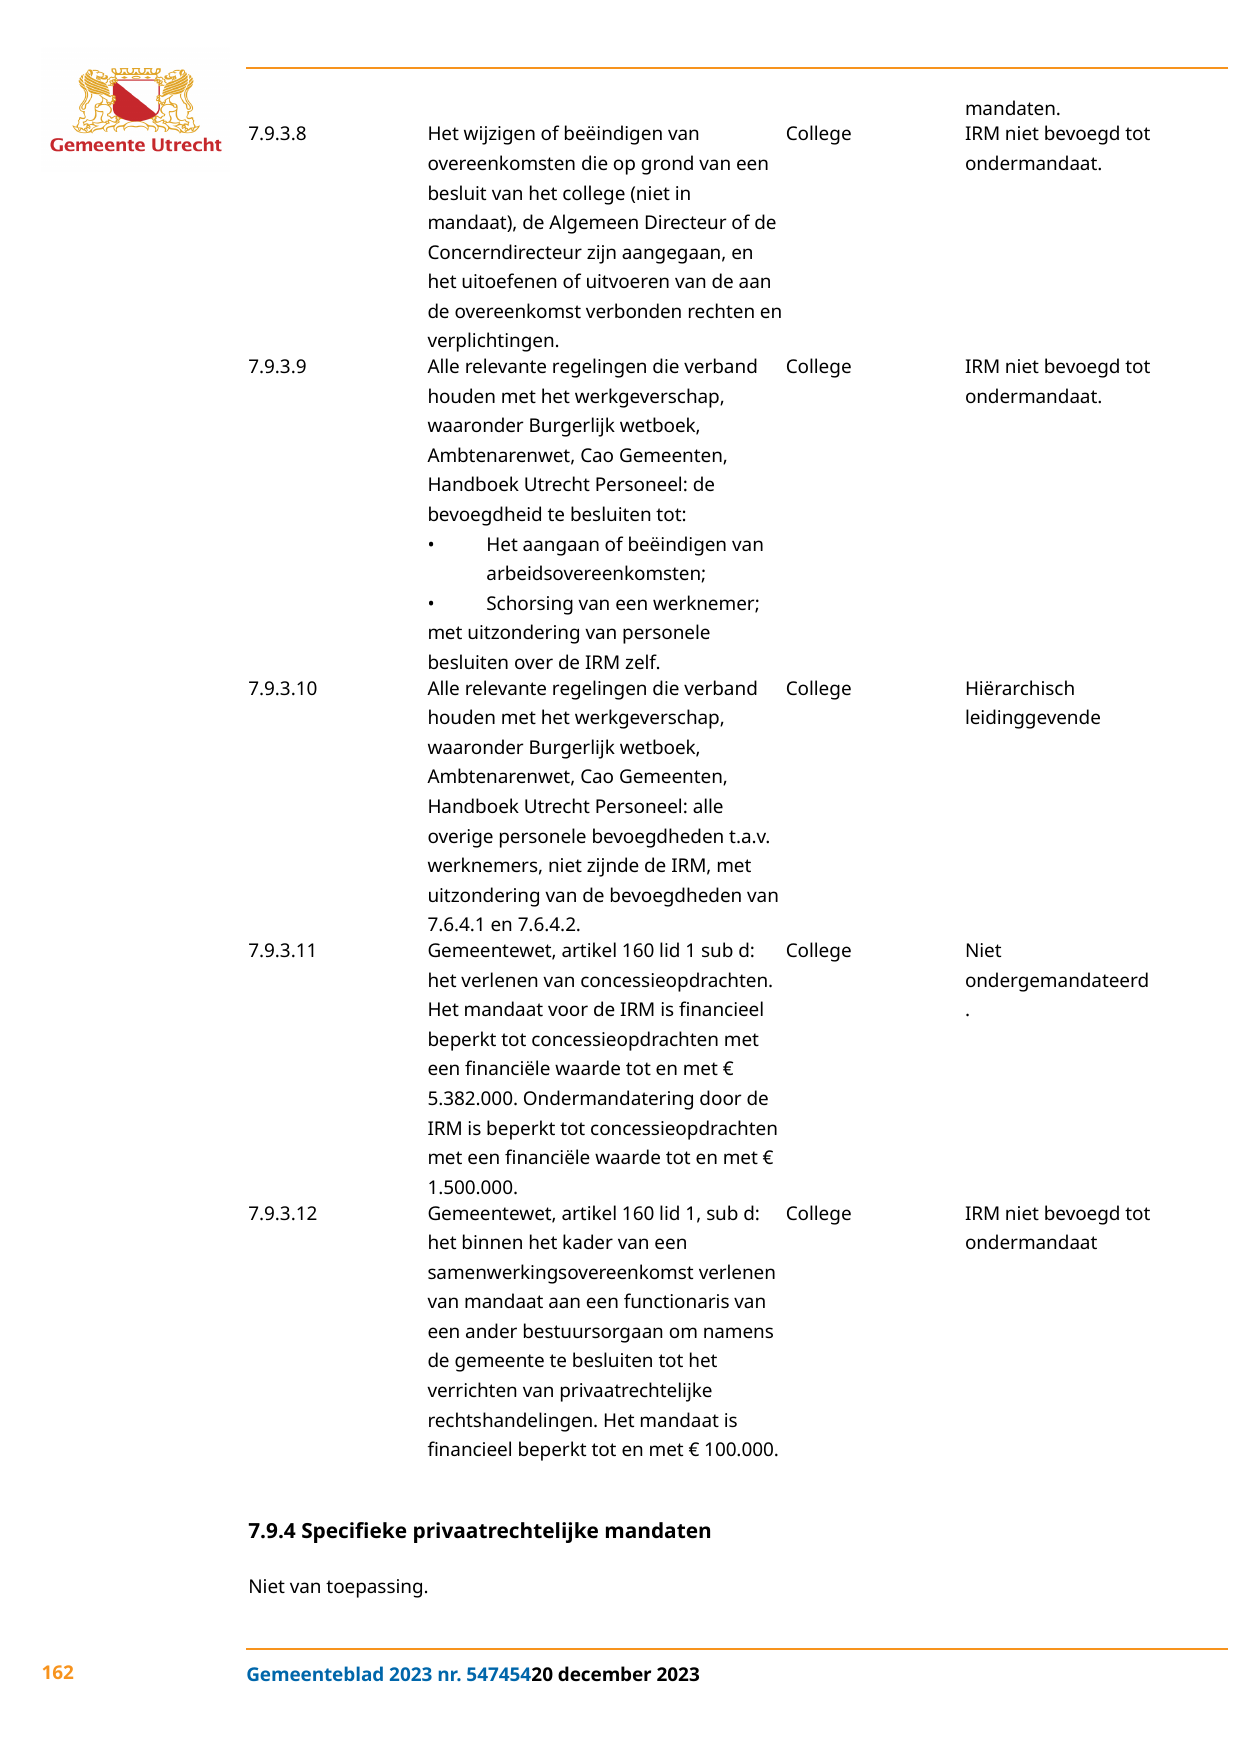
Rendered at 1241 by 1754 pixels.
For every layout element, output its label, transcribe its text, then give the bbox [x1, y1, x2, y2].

table_cell College [786, 675, 965, 937]
table_cell Alle relevante regelingen die verband houden met het werkgeverschap, waaronder Burgerlijk wetboek, Ambtenarenwet, Cao Gemeenten, Handboek Utrecht Personeel: de bevoegdheid te besluiten tot: Het aangaan of beëindigen van arbeidsovereenkomsten; Schorsing van een werknemer; met uitzondering van personele besluiten over de IRM zelf. [427, 353, 786, 675]
table_cell 7.9.3.12 [248, 1200, 427, 1462]
text Niet van toepassing. [248, 1574, 1152, 1599]
text 7.9.4 Specifieke privaatrechtelijke mandaten [248, 1516, 1152, 1544]
table_cell Hiërarchisch leidinggevende [965, 675, 1152, 937]
table_cell 7.9.3.9 [248, 353, 427, 675]
table_cell Gemeentewet, artikel 160 lid 1, sub d: het binnen het kader van een samenwerkingsovereenkomst verlenen van mandaat aan een functionaris van een ander bestuursorgaan om namens de gemeente te besluiten tot het verrichten van privaatrechtelijke rechtshandelingen. Het mandaat is financieel beperkt tot en met € 100.000. [427, 1200, 786, 1462]
table_cell College [786, 937, 965, 1200]
table_cell [427, 95, 786, 121]
table_cell 7.9.3.11 [248, 937, 427, 1200]
table_cell mandaten. [965, 95, 1152, 121]
table_cell IRM niet bevoegd tot ondermandaat. [965, 353, 1152, 675]
table_cell Alle relevante regelingen die verband houden met het werkgeverschap, waaronder Burgerlijk wetboek, Ambtenarenwet, Cao Gemeenten, Handboek Utrecht Personeel: alle overige personele bevoegdheden t.a.v. werknemers, niet zijnde de IRM, met uitzondering van de bevoegdheden van 7.6.4.1 en 7.6.4.2. [427, 675, 786, 937]
table_cell 7.9.3.8 [248, 121, 427, 353]
table_cell IRM niet bevoegd tot ondermandaat. [965, 121, 1152, 353]
table_cell Niet ondergemandateerd. [965, 937, 1152, 1200]
table_cell College [786, 353, 965, 675]
table_cell Het wijzigen of beëindigen van overeenkomsten die op grond van een besluit van het college (niet in mandaat), de Algemeen Directeur of de Concerndirecteur zijn aangegaan, en het uitoefenen of uitvoeren van de aan de overeenkomst verbonden rechten en verplichtingen. [427, 121, 786, 353]
picture [41, 47, 231, 172]
table_cell Gemeentewet, artikel 160 lid 1 sub d: het verlenen van concessieopdrachten. Het mandaat voor de IRM is financieel beperkt tot concessieopdrachten met een financiële waarde tot en met € 5.382.000. Ondermandatering door de IRM is beperkt tot concessieopdrachten met een financiële waarde tot en met € 1.500.000. [427, 937, 786, 1200]
table_cell [786, 95, 965, 121]
table_cell IRM niet bevoegd tot ondermandaat [965, 1200, 1152, 1462]
table_cell College [786, 1200, 965, 1462]
table_cell 7.9.3.10 [248, 675, 427, 937]
table_cell [248, 95, 427, 121]
table_cell College [786, 121, 965, 353]
